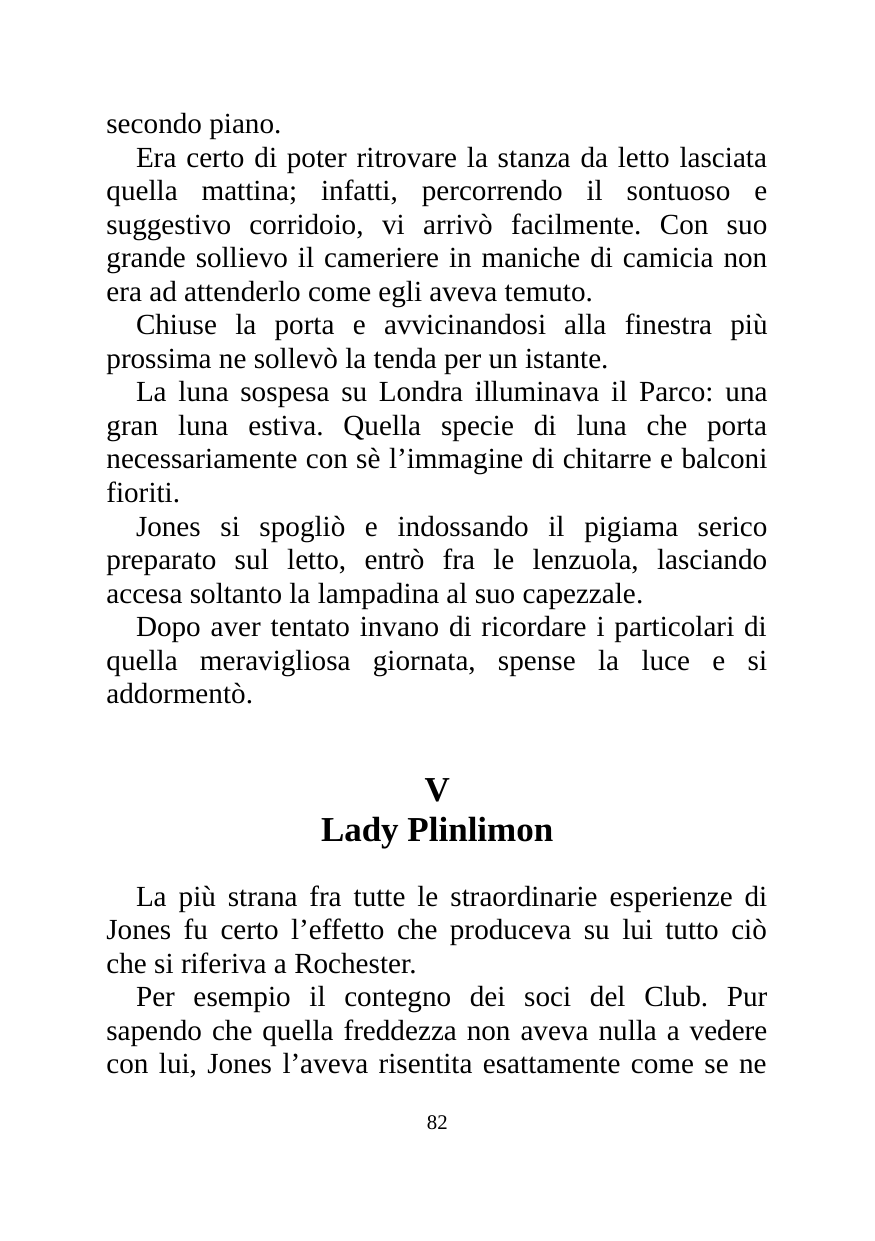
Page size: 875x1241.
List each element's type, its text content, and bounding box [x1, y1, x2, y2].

text La più strana fra tutte le straordinarie esperienze di Jones fu certo l’effetto che produceva su lui tutto ciò che si riferiva a Rochester. [106, 879, 768, 979]
text Era certo di poter ritrovare la stanza da letto lasciata quella mattina; infatti, percorrendo il sontuoso e suggestivo corridoio, vi arrivò facilmente. Con suo grande sollievo il cameriere in maniche di camicia non era ad attenderlo come egli aveva temuto. [106, 140, 768, 307]
subtitle V Lady Plinlimon [106, 769, 768, 849]
text secondo piano. [106, 106, 768, 140]
text La luna sospesa su Londra illuminava il Parco: una gran luna estiva. Quella specie di luna che porta necessariamente con sè l’immagine di chitarre e balconi fioriti. [106, 374, 768, 509]
text Chiuse la porta e avvicinandosi alla finestra più prossima ne sollevò la tenda per un istante. [106, 307, 768, 374]
text Dopo aver tentato invano di ricordare i particolari di quella meravigliosa giornata, spense la luce e si addormentò. [106, 609, 768, 710]
text Jones si spogliò e indossando il pigiama serico preparato sul letto, entrò fra le lenzuola, lasciando accesa soltanto la lampadina al suo capezzale. [106, 509, 768, 609]
text Per esempio il contegno dei soci del Club. Pur sapendo che quella freddezza non aveva nulla a vedere con lui, Jones l’aveva risentita esattamente come se ne [106, 979, 768, 1080]
